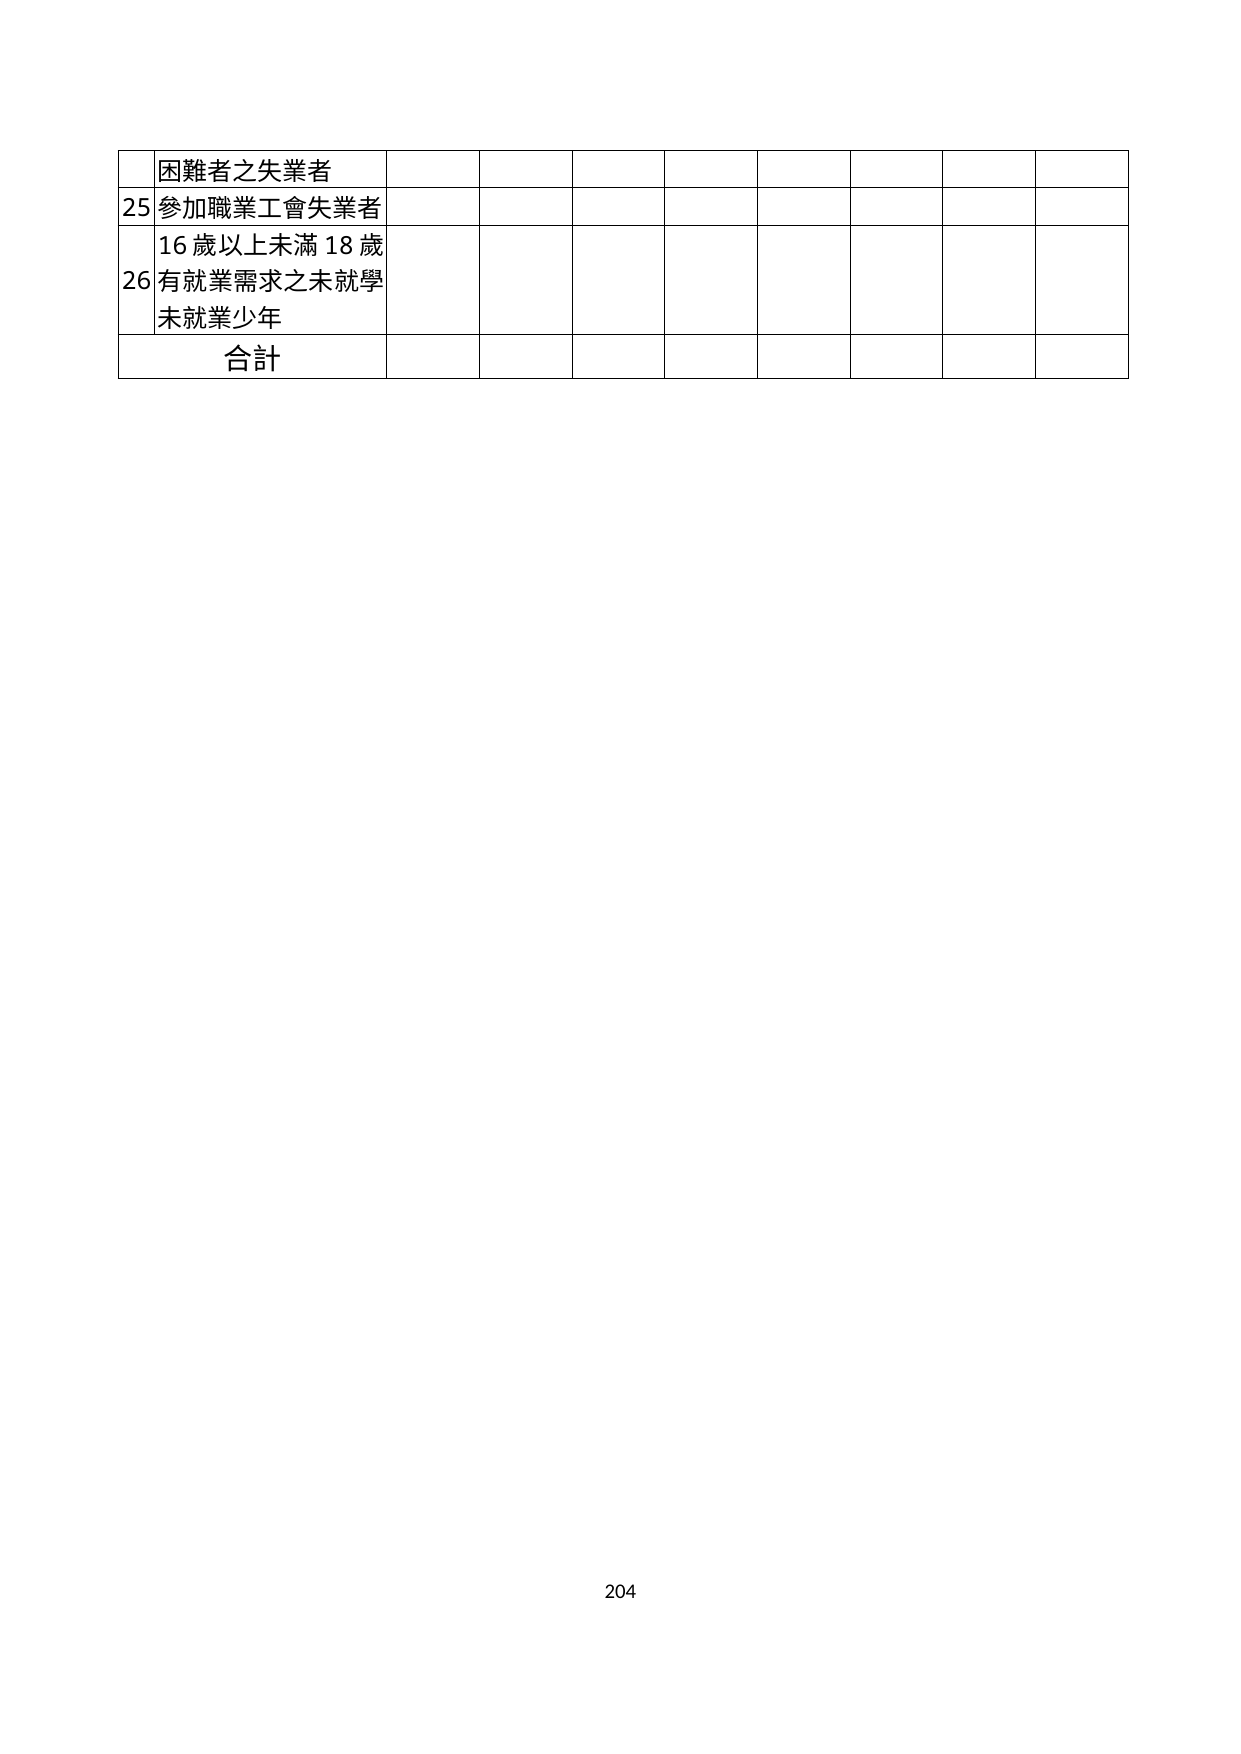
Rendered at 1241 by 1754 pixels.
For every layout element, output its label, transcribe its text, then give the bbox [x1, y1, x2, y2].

table_cell [1036, 226, 1128, 334]
table_cell [758, 226, 850, 334]
table_cell [1036, 188, 1128, 224]
table_cell [1036, 335, 1128, 378]
table_cell [573, 151, 664, 187]
table_cell [665, 188, 757, 224]
table_cell [480, 188, 572, 224]
table_cell [119, 151, 154, 187]
table_cell [851, 226, 942, 334]
table_cell [943, 226, 1035, 334]
table_cell 26 [119, 226, 154, 334]
table_cell [480, 151, 572, 187]
table_cell [387, 226, 479, 334]
table_cell 合計 [119, 335, 386, 378]
table_cell [1036, 151, 1128, 187]
table_cell [573, 335, 664, 378]
table_cell [758, 188, 850, 224]
table_cell 16歲以上未滿18歲有就業需求之未就學未就業少年 [155, 226, 386, 334]
table_cell [387, 151, 479, 187]
table_cell 參加職業工會失業者 [155, 188, 386, 224]
table_cell [387, 335, 479, 378]
table_cell [851, 335, 942, 378]
table_cell [758, 151, 850, 187]
table_cell [665, 151, 757, 187]
table_cell [480, 335, 572, 378]
table_cell [665, 226, 757, 334]
table_cell [480, 226, 572, 334]
table_cell [387, 188, 479, 224]
table_cell [943, 151, 1035, 187]
table_cell [573, 226, 664, 334]
table_cell [851, 188, 942, 224]
table_cell [943, 335, 1035, 378]
table_cell 25 [119, 188, 154, 224]
table_cell [851, 151, 942, 187]
table_cell 困難者之失業者 [155, 151, 386, 187]
table_cell [665, 335, 757, 378]
table_cell [943, 188, 1035, 224]
table_cell [573, 188, 664, 224]
table_cell [758, 335, 850, 378]
